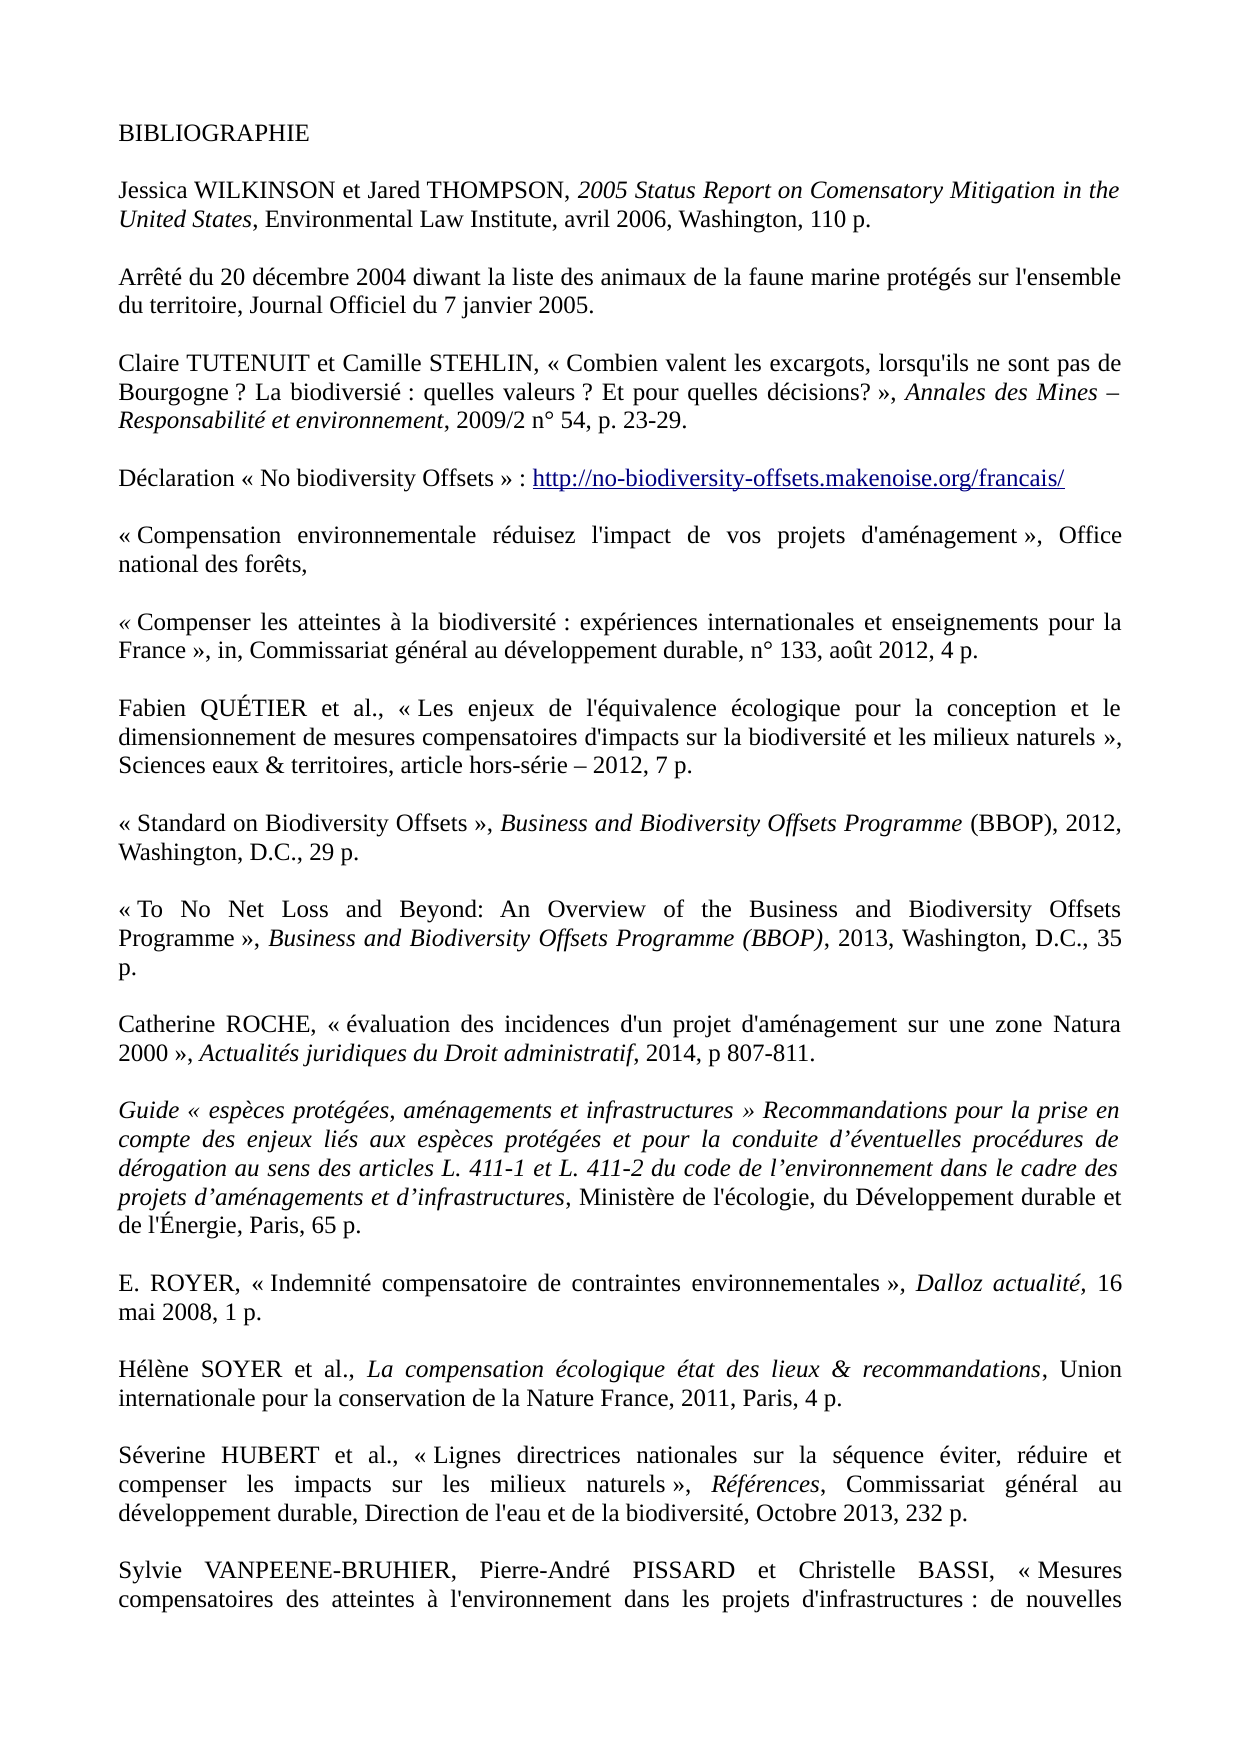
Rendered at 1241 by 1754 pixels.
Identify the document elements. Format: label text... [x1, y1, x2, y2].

text « Compensation environnementale réduisez l'impact de vos projets d'aménagement », Office national des forêts, [118, 521, 1122, 578]
text « To No Net Loss and Beyond: An Overview of the Business and Biodiversity Offsets Programme », Business and Biodiversity Offsets Programme (BBOP), 2013, Washington, D.C., 35 p. [118, 894, 1122, 981]
text BIBLIOGRAPHIE [118, 118, 1122, 147]
text « Compenser les atteintes à la biodiversité : expériences internationales et enseignements pour la France », in, Commissariat général au développement durable, n° 133, août 2012, 4 p. [118, 607, 1122, 664]
text Claire TUTENUIT et Camille STEHLIN, « Combien valent les excargots, lorsqu'ils ne sont pas de Bourgogne ? La biodiversié : quelles valeurs ? Et pour quelles décisions? », Annales des Mines – Responsabilité et environnement, 2009/2 n° 54, p. 23-29. [118, 348, 1122, 434]
text « Standard on Biodiversity Offsets », Business and Biodiversity Offsets Programme (BBOP), 2012, Washington, D.C., 29 p. [118, 808, 1122, 866]
text Catherine ROCHE, « évaluation des incidences d'un projet d'aménagement sur une zone Natura 2000 », Actualités juridiques du Droit administratif, 2014, p 807-811. [118, 1009, 1122, 1067]
text Jessica WILKINSON et Jared THOMPSON, 2005 Status Report on Comensatory Mitigation in the United States, Environmental Law Institute, avril 2006, Washington, 110 p. [118, 176, 1122, 233]
text Sylvie VANPEENE-BRUHIER, Pierre-André PISSARD et Christelle BASSI, « Mesures compensatoires des atteintes à l'environnement dans les projets d'infrastructures : de nouvelles [118, 1556, 1122, 1613]
text Fabien QUÉTIER et al., « Les enjeux de l'équivalence écologique pour la conception et le dimensionnement de mesures compensatoires d'impacts sur la biodiversité et les milieux naturels », Sciences eaux & territoires, article hors-série – 2012, 7 p. [118, 693, 1122, 779]
text Hélène SOYER et al., La compensation écologique état des lieux & recommandations, Union internationale pour la conservation de la Nature France, 2011, Paris, 4 p. [118, 1354, 1122, 1412]
text Déclaration « No biodiversity Offsets » : http://no-biodiversity-offsets.makenoise.org/francais/ [118, 463, 1122, 492]
text E. ROYER, « Indemnité compensatoire de contraintes environnementales », Dalloz actualité, 16 mai 2008, 1 p. [118, 1268, 1122, 1326]
text Arrêté du 20 décembre 2004 diwant la liste des animaux de la faune marine protégés sur l'ensemble du territoire, Journal Officiel du 7 janvier 2005. [118, 262, 1122, 319]
text Guide « espèces protégées, aménagements et infrastructures » Recommandations pour la prise en compte des enjeux liés aux espèces protégées et pour la conduite d’éventuelles procédures de dérogation au sens des articles L. 411-1 et L. 411-2 du code de l’environnement dans le cadre des projets d’aménagements et d’infrastructures, Ministère de l'écologie, du Développement durable et de l'Énergie, Paris, 65 p. [118, 1096, 1122, 1239]
text Séverine HUBERT et al., « Lignes directrices nationales sur la séquence éviter, réduire et compenser les impacts sur les milieux naturels », Références, Commissariat général au développement durable, Direction de l'eau et de la biodiversité, Octobre 2013, 232 p. [118, 1441, 1122, 1527]
